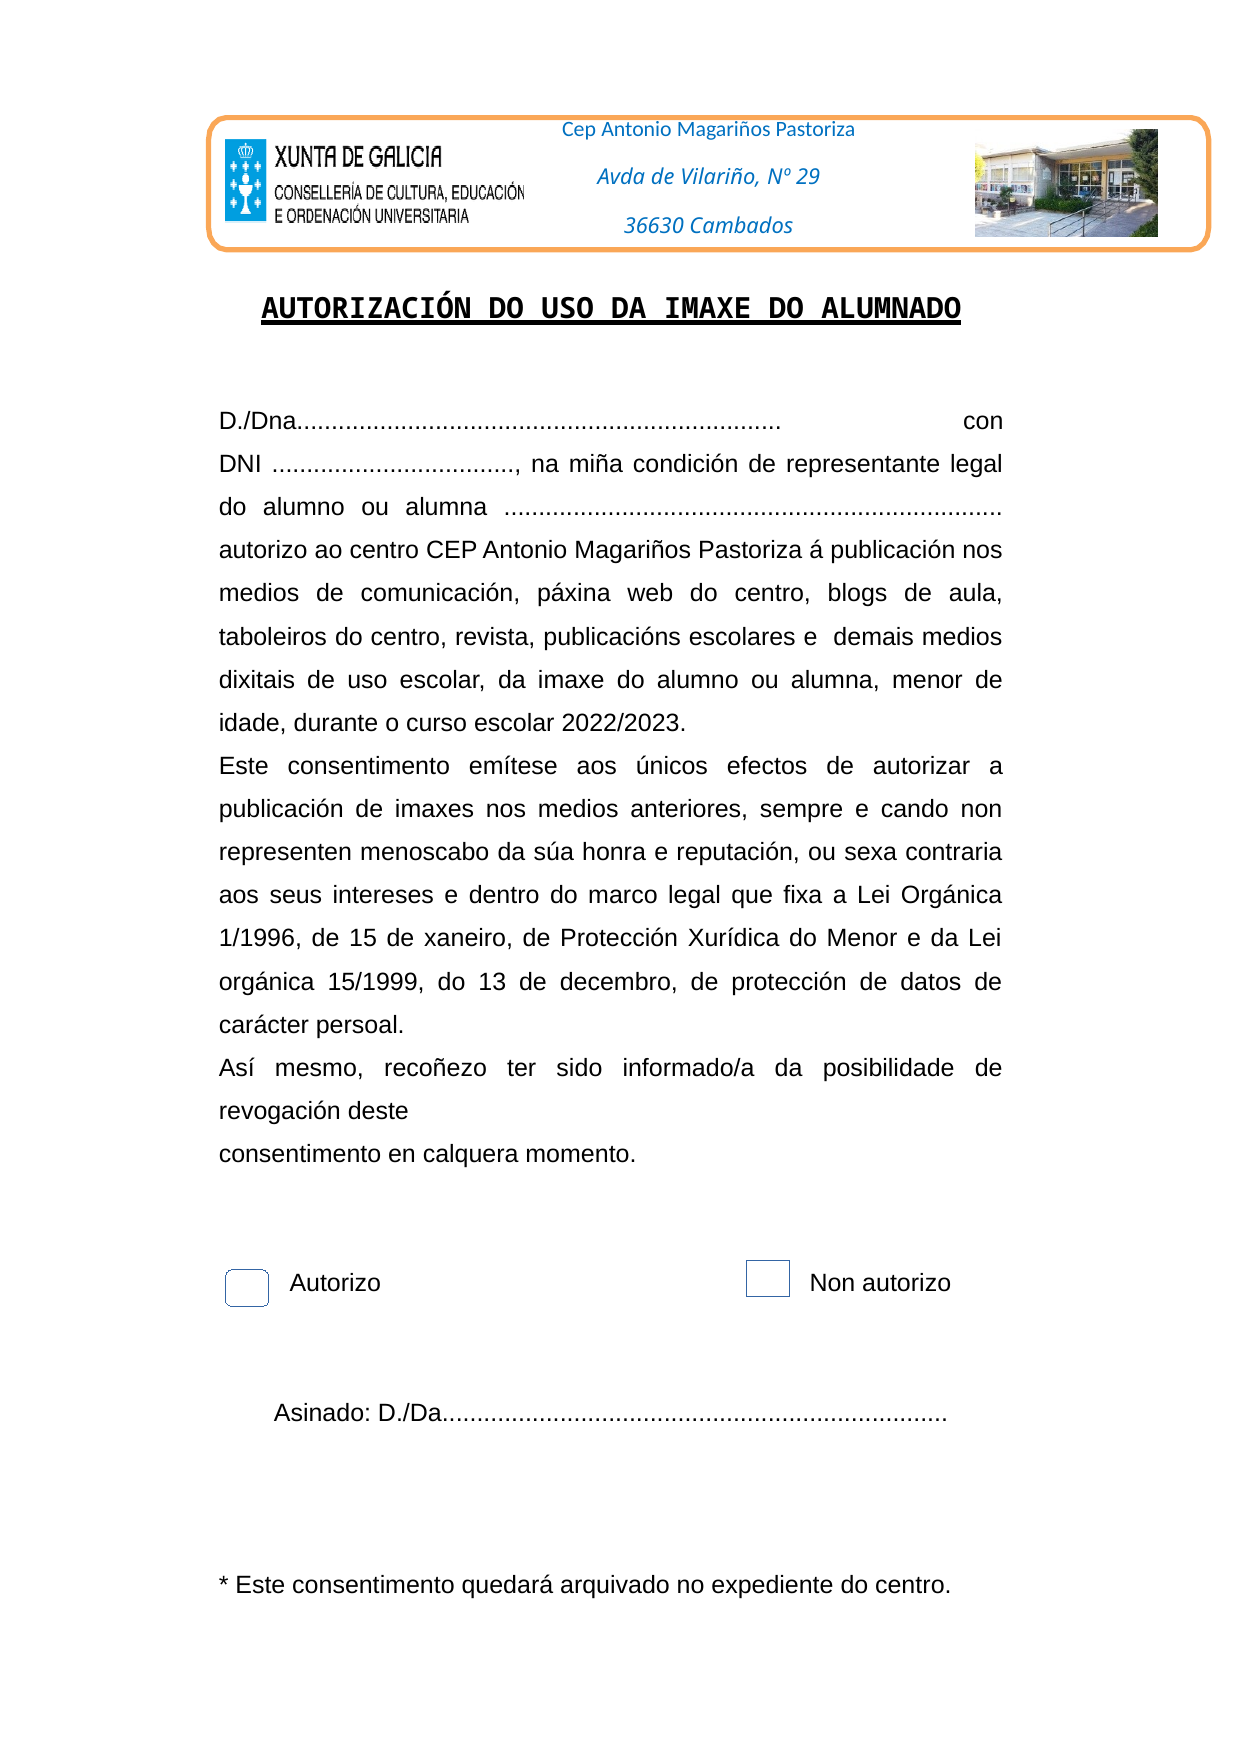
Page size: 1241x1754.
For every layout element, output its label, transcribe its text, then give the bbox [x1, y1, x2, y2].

text * Este consentimento quedará arquivado no expediente do centro. [218, 1570, 1004, 1599]
picture [225, 139, 524, 223]
text Asinado: D./Da......................................................................... [218, 1398, 1004, 1426]
text D./Dna...................................................................... con DNI ..................................., na miña condición de representante legal do alumno ou alumna ........................................................................ autorizo ao centro CEP Antonio Magariños Pastoriza á publicación nos medios de comunicación, páxina web do centro, blogs de aula, taboleiros do centro, revista, publicacións escolares e demais medios dixitais de uso escolar, da imaxe do alumno ou alumna, menor de idade, durante o curso escolar 2022/2023. [218, 406, 1004, 736]
picture [231, 162, 236, 171]
text Así mesmo, recoñezo ter sido informado/a da posibilidade de revogación deste [218, 1053, 1004, 1124]
text Este consentimento emítese aos únicos efectos de autorizar a publicación de imaxes nos medios anteriores, sempre e cando non representen menoscabo da súa honra e reputación, ou sexa contraria aos seus intereses e dentro do marco legal que fixa a Lei Orgánica 1/1996, de 15 de xaneiro, de Protección Xurídica do Menor e da Lei orgánica 15/1999, do 13 de decembro, de protección de datos de carácter persoal. [218, 751, 1004, 1038]
text Sí Autorizo [218, 1268, 746, 1297]
text AUTORIZACIÓN DO USO DA IMAXE DO ALUMNADO [218, 287, 1004, 327]
picture [239, 186, 252, 213]
picture [243, 174, 248, 183]
picture [255, 198, 260, 207]
picture [243, 162, 248, 171]
picture [231, 180, 236, 189]
picture [975, 129, 1158, 237]
text Non autorizo [790, 1268, 1004, 1297]
picture [255, 162, 260, 171]
picture [255, 180, 260, 189]
text consentimento en calquera momento. [218, 1139, 1004, 1168]
picture [231, 198, 236, 207]
